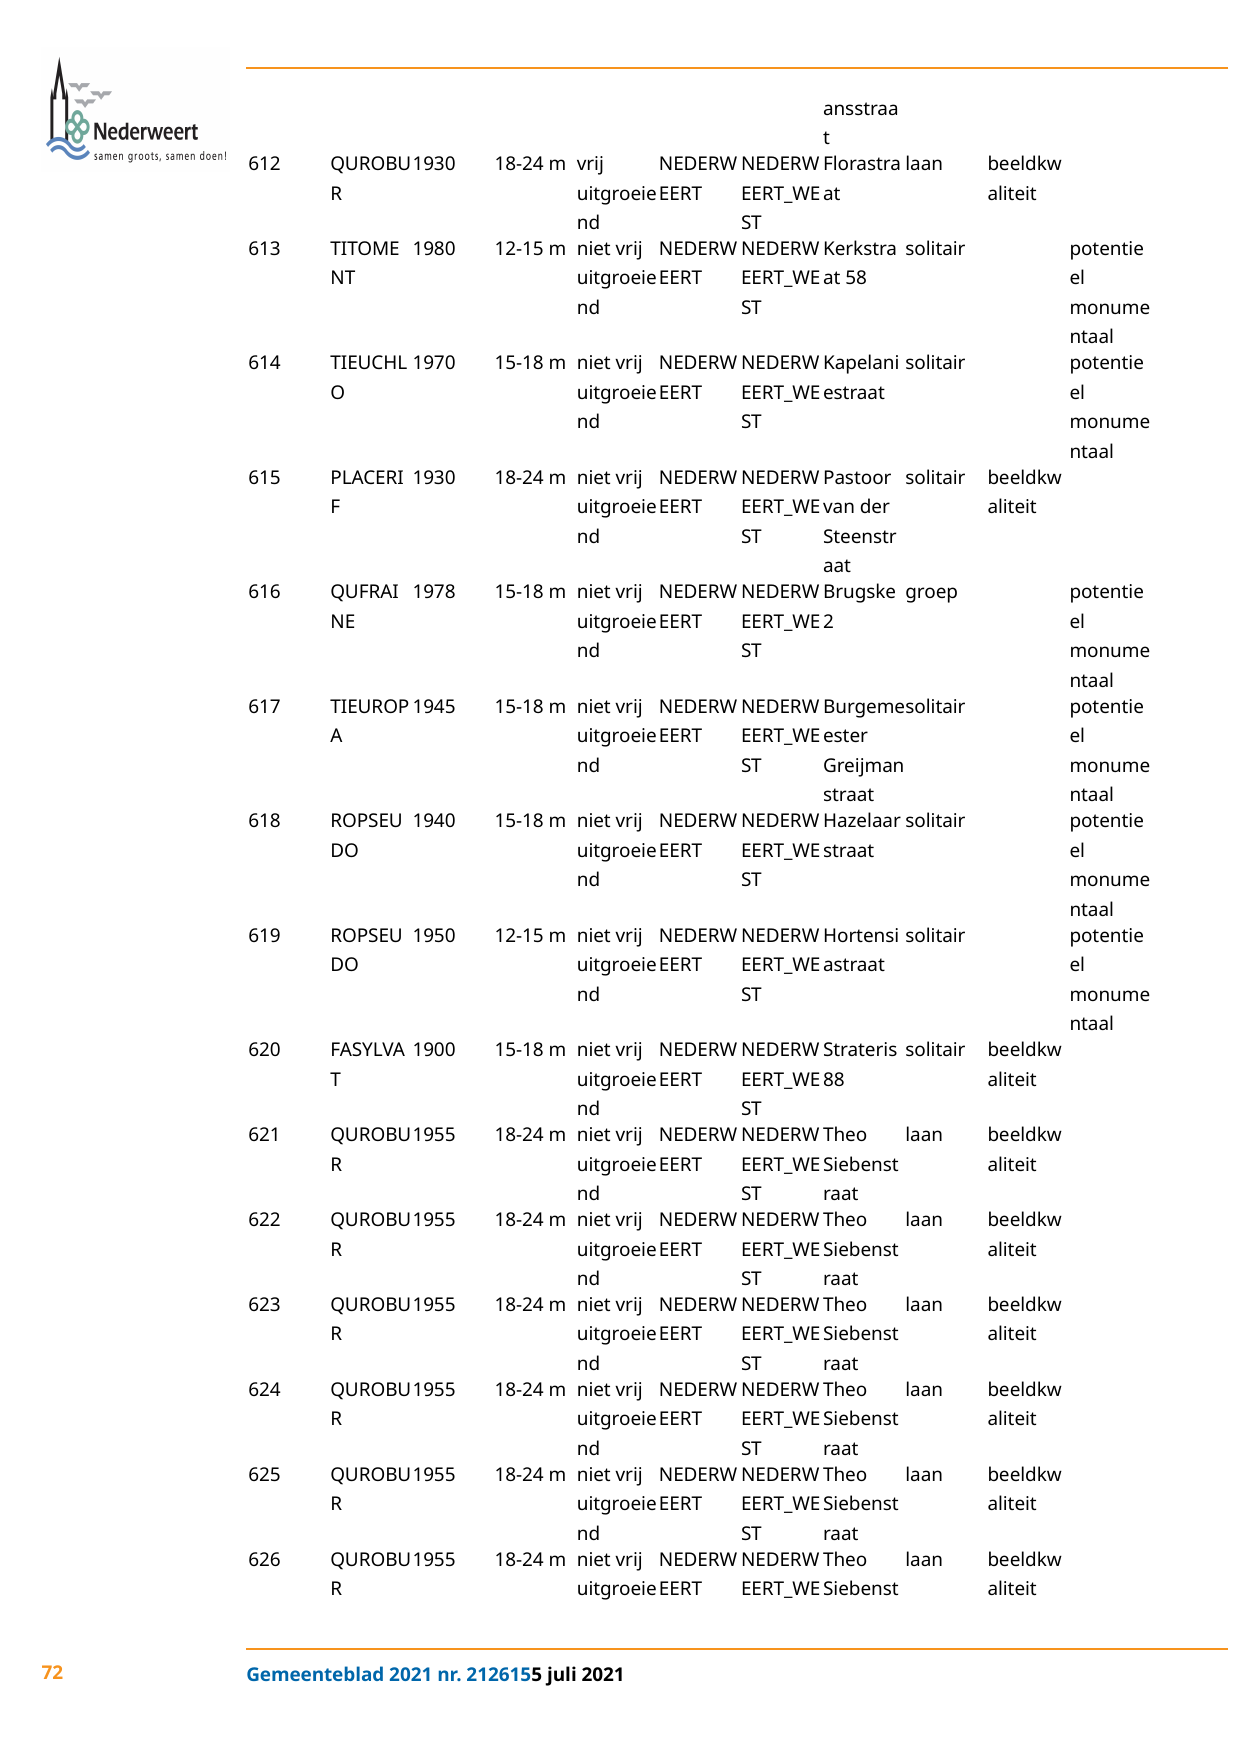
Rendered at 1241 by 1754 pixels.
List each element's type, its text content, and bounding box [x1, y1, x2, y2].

table_cell potentieel monumentaal [1069, 693, 1152, 807]
table_cell TITOMENT [330, 235, 412, 349]
table_cell NEDERWEERT [659, 235, 741, 349]
table_cell solitair [905, 1036, 987, 1121]
table_cell 613 [248, 235, 330, 349]
table_cell potentieel monumentaal [1069, 579, 1152, 693]
table_cell [987, 922, 1069, 1036]
table_cell TIEUROPA [330, 693, 412, 807]
table_cell QUFRAINE [330, 579, 412, 693]
table_cell [987, 350, 1069, 464]
table_cell NEDERWEERT [659, 150, 741, 235]
table_cell Theo Siebenstraat [823, 1376, 905, 1461]
table_cell [987, 95, 1069, 150]
table_cell [987, 693, 1069, 807]
table_cell Theo Siebenstraat [823, 1461, 905, 1546]
table_cell NEDERWEERT_WEST [741, 1291, 823, 1376]
table_cell [987, 808, 1069, 922]
table_cell 18-24 m [494, 1206, 577, 1291]
table_cell [1069, 1036, 1152, 1121]
table_cell QUROBUR [330, 1291, 412, 1376]
table_cell niet vrij uitgroeiend [577, 1291, 659, 1376]
table_cell [1069, 95, 1152, 150]
table_cell [494, 95, 577, 150]
table_cell NEDERWEERT [659, 1036, 741, 1121]
table_cell laan [905, 1376, 987, 1461]
table_cell 18-24 m [494, 1546, 577, 1601]
table_cell niet vrij uitgroeiend [577, 1121, 659, 1206]
table_cell 15-18 m [494, 350, 577, 464]
table_cell 1940 [412, 808, 494, 922]
table_cell NEDERWEERT_WEST [741, 808, 823, 922]
table_cell 18-24 m [494, 1461, 577, 1546]
table_cell 12-15 m [494, 922, 577, 1036]
table_cell NEDERWEERT_WEST [741, 1461, 823, 1546]
table_cell 1900 [412, 1036, 494, 1121]
table_cell 1955 [412, 1376, 494, 1461]
table_cell Burgemeester Greijmanstraat [823, 693, 905, 807]
table_cell 15-18 m [494, 693, 577, 807]
table_cell solitair [905, 350, 987, 464]
table_cell Kapelaniestraat [823, 350, 905, 464]
table_cell PLACERIF [330, 464, 412, 578]
table_cell 617 [248, 693, 330, 807]
table_cell NEDERWEERT_WEST [741, 350, 823, 464]
table_cell [659, 95, 741, 150]
table_cell NEDERWEERT_WEST [741, 1036, 823, 1121]
table_cell 618 [248, 808, 330, 922]
table_cell laan [905, 1121, 987, 1206]
table_cell laan [905, 1546, 987, 1601]
table_cell beeldkwaliteit [987, 1291, 1069, 1376]
table_cell niet vrij uitgroeiend [577, 350, 659, 464]
table_cell 625 [248, 1461, 330, 1546]
table_cell beeldkwaliteit [987, 1121, 1069, 1206]
table_cell NEDERWEERT_WEST [741, 922, 823, 1036]
table_cell 15-18 m [494, 579, 577, 693]
table_cell 1955 [412, 1546, 494, 1601]
table_cell 622 [248, 1206, 330, 1291]
table_cell Brugske 2 [823, 579, 905, 693]
table_cell Theo Siebenstraat [823, 1121, 905, 1206]
table_cell beeldkwaliteit [987, 1376, 1069, 1461]
table_cell 616 [248, 579, 330, 693]
table_cell niet vrij uitgroeiend [577, 1461, 659, 1546]
table_cell QUROBUR [330, 1121, 412, 1206]
table_cell Theo Siebenst [823, 1546, 905, 1601]
table_cell NEDERWEERT [659, 693, 741, 807]
table_cell [1069, 464, 1152, 578]
table_cell [905, 95, 987, 150]
table_cell NEDERWEERT_WEST [741, 1206, 823, 1291]
table_cell 18-24 m [494, 150, 577, 235]
table_cell 15-18 m [494, 1036, 577, 1121]
table_cell NEDERWEERT_WEST [741, 464, 823, 578]
table_cell 1978 [412, 579, 494, 693]
table_cell niet vrij uitgroeiend [577, 1376, 659, 1461]
table_cell niet vrij uitgroeiend [577, 693, 659, 807]
table_cell QUROBUR [330, 1206, 412, 1291]
table_cell [1069, 1206, 1152, 1291]
table_cell 614 [248, 350, 330, 464]
table_cell 1955 [412, 1121, 494, 1206]
table_cell niet vrij uitgroeiend [577, 1206, 659, 1291]
table_cell NEDERWEERT [659, 1376, 741, 1461]
table_cell solitair [905, 464, 987, 578]
table_cell ROPSEUDO [330, 808, 412, 922]
table_cell 18-24 m [494, 464, 577, 578]
table_cell 621 [248, 1121, 330, 1206]
table_cell niet vrij uitgroeiend [577, 1036, 659, 1121]
table_cell QUROBUR [330, 1376, 412, 1461]
table_cell Strateris 88 [823, 1036, 905, 1121]
table_cell solitair [905, 808, 987, 922]
table_cell 615 [248, 464, 330, 578]
table_cell [987, 579, 1069, 693]
table_cell laan [905, 150, 987, 235]
table_cell 1955 [412, 1206, 494, 1291]
table_cell niet vrij uitgroeiend [577, 464, 659, 578]
table_cell 1945 [412, 693, 494, 807]
table_cell 624 [248, 1376, 330, 1461]
table_cell solitair [905, 235, 987, 349]
table_cell [330, 95, 412, 150]
table_cell niet vrij uitgroeiend [577, 235, 659, 349]
table_cell Pastoor van der Steenstraat [823, 464, 905, 578]
table_cell potentieel monumentaal [1069, 808, 1152, 922]
table_cell Hazelaarstraat [823, 808, 905, 922]
table_cell 1930 [412, 464, 494, 578]
table_cell beeldkwaliteit [987, 464, 1069, 578]
table_cell 623 [248, 1291, 330, 1376]
table_cell laan [905, 1291, 987, 1376]
table_cell 18-24 m [494, 1121, 577, 1206]
table_cell NEDERWEERT_WEST [741, 1376, 823, 1461]
table_cell laan [905, 1461, 987, 1546]
table_cell beeldkwaliteit [987, 1036, 1069, 1121]
table_cell Florastraat [823, 150, 905, 235]
table_cell solitair [905, 922, 987, 1036]
table_cell Hortensiastraat [823, 922, 905, 1036]
table_cell NEDERWEERT [659, 464, 741, 578]
table_cell NEDERWEERT_WE [741, 1546, 823, 1601]
table_cell 1950 [412, 922, 494, 1036]
table_cell niet vrij uitgroeiend [577, 808, 659, 922]
table_cell 619 [248, 922, 330, 1036]
table_cell 12-15 m [494, 235, 577, 349]
table_cell NEDERWEERT [659, 1291, 741, 1376]
table_cell [1069, 1546, 1152, 1601]
table_cell 18-24 m [494, 1376, 577, 1461]
table_cell FASYLVAT [330, 1036, 412, 1121]
table_cell 1955 [412, 1461, 494, 1546]
table_cell Kerkstraat 58 [823, 235, 905, 349]
table_cell [1069, 1291, 1152, 1376]
table_cell beeldkwaliteit [987, 1206, 1069, 1291]
table_cell NEDERWEERT_WEST [741, 1121, 823, 1206]
table_cell potentieel monumentaal [1069, 350, 1152, 464]
table_cell potentieel monumentaal [1069, 235, 1152, 349]
table_cell niet vrij uitgroeie [577, 1546, 659, 1601]
table_cell niet vrij uitgroeiend [577, 922, 659, 1036]
table_cell Theo Siebenstraat [823, 1206, 905, 1291]
table_cell NEDERWEERT [659, 579, 741, 693]
table_cell [741, 95, 823, 150]
table_cell 612 [248, 150, 330, 235]
table_cell 620 [248, 1036, 330, 1121]
table_cell NEDERWEERT [659, 1546, 741, 1601]
table_cell NEDERWEERT [659, 808, 741, 922]
table_cell NEDERWEERT [659, 922, 741, 1036]
table_cell [1069, 150, 1152, 235]
table_cell ROPSEUDO [330, 922, 412, 1036]
table_cell 1930 [412, 150, 494, 235]
table_cell [412, 95, 494, 150]
table_cell 1955 [412, 1291, 494, 1376]
table_cell NEDERWEERT_WEST [741, 235, 823, 349]
picture [41, 47, 231, 172]
table_cell vrij uitgroeiend [577, 150, 659, 235]
table_cell NEDERWEERT_WEST [741, 579, 823, 693]
table_cell [987, 235, 1069, 349]
table_cell 15-18 m [494, 808, 577, 922]
table_cell 1980 [412, 235, 494, 349]
table_cell potentieel monumentaal [1069, 922, 1152, 1036]
table_cell [248, 95, 330, 150]
table_cell beeldkwaliteit [987, 1461, 1069, 1546]
table_cell QUROBUR [330, 1546, 412, 1601]
table_cell Theo Siebenstraat [823, 1291, 905, 1376]
table_cell [1069, 1461, 1152, 1546]
table_cell laan [905, 1206, 987, 1291]
table_cell 18-24 m [494, 1291, 577, 1376]
table_cell NEDERWEERT [659, 1121, 741, 1206]
table_cell QUROBUR [330, 150, 412, 235]
table_cell 626 [248, 1546, 330, 1601]
table_cell 1970 [412, 350, 494, 464]
table_cell TIEUCHLO [330, 350, 412, 464]
table_cell NEDERWEERT [659, 350, 741, 464]
table_cell [1069, 1376, 1152, 1461]
table_cell [577, 95, 659, 150]
table_cell niet vrij uitgroeiend [577, 579, 659, 693]
table_cell NEDERWEERT_WEST [741, 693, 823, 807]
table_cell QUROBUR [330, 1461, 412, 1546]
table_cell solitair [905, 693, 987, 807]
table_cell NEDERWEERT [659, 1461, 741, 1546]
table_cell NEDERWEERT [659, 1206, 741, 1291]
table_cell beeldkwaliteit [987, 1546, 1069, 1601]
table_cell groep [905, 579, 987, 693]
table_cell [1069, 1121, 1152, 1206]
table_cell ansstraat [823, 95, 905, 150]
table_cell NEDERWEERT_WEST [741, 150, 823, 235]
table_cell beeldkwaliteit [987, 150, 1069, 235]
